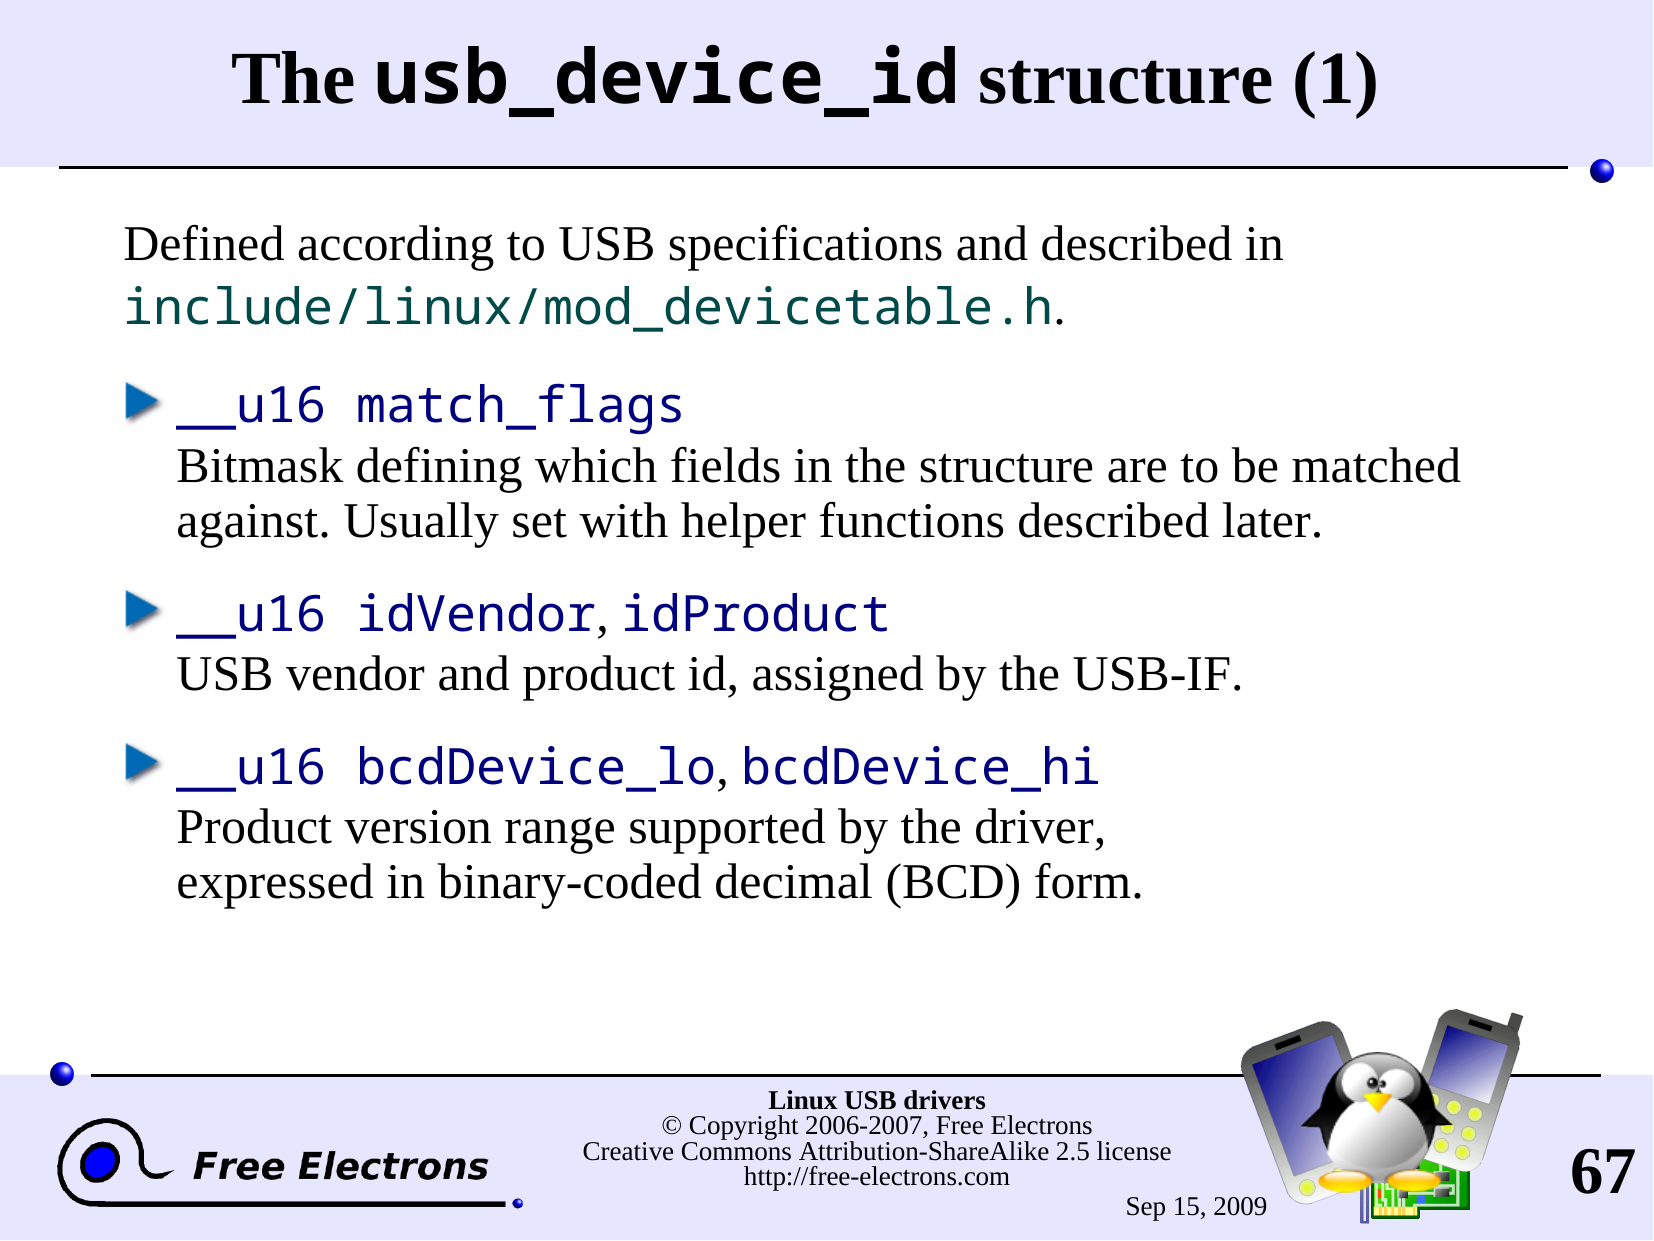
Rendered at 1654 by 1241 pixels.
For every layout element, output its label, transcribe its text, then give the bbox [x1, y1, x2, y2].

list Defined according to USB specifications and described in include/linux/mod_devicetable.h. __u16 match_flags Bitmask defining which fields in the structure are to be matched against. Usually set with helper functions described later. __u16 idVendor, idProduct USB vendor and product id, assigned by the USB-IF. __u16 bcdDevice_lo, bcdDevice_hi Product version range supported by the driver, expressed in binary-coded decimal (BCD) form. [105, 216, 1518, 1066]
picture [1230, 1007, 1538, 1241]
picture [50, 1107, 527, 1216]
title The usb_device_id structure (1) [60, 25, 1551, 124]
